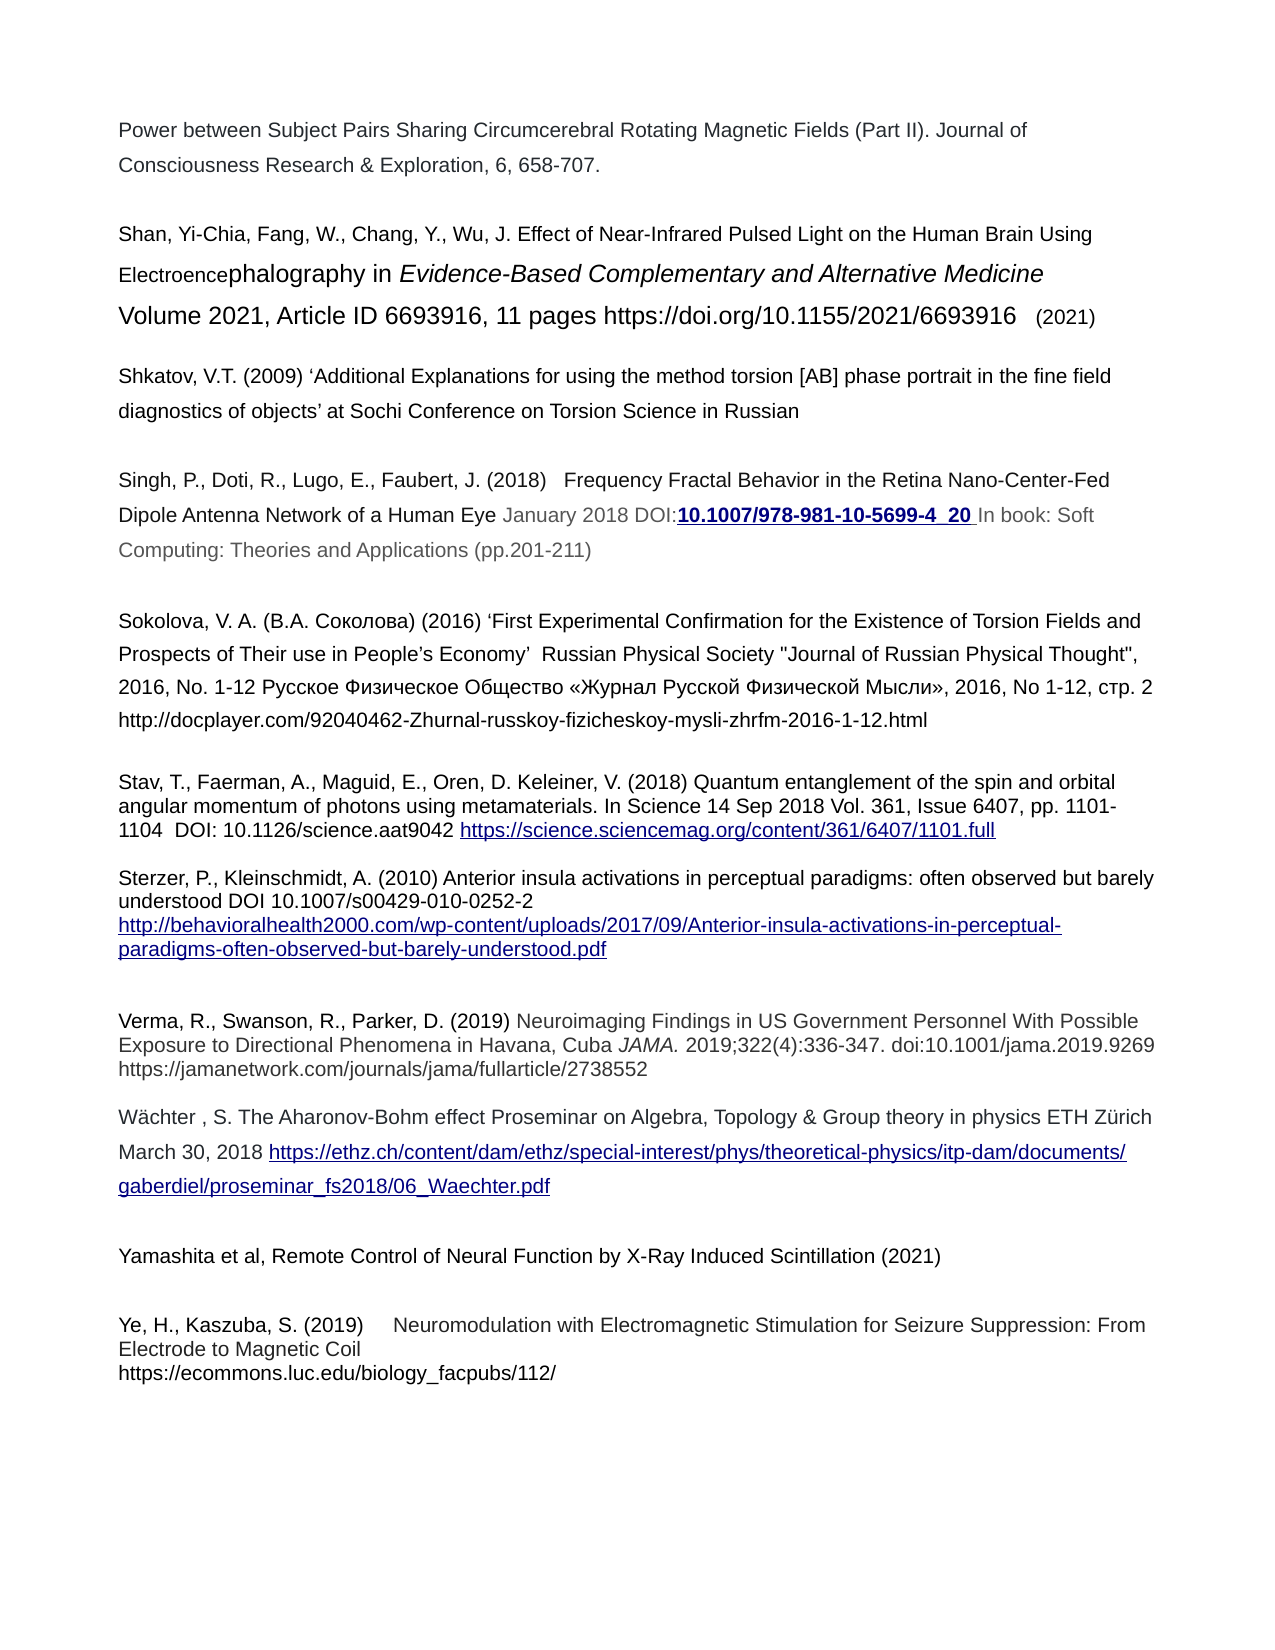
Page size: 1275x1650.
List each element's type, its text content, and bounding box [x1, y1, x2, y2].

text Shan, Yi-Chia, Fang, W., Chang, Y., Wu, J. Effect of Near-Infrared Pulsed Light on the Human Brain Using Electroencephalography in Evidence-Based Complementary and Alternative Medicine [118, 222, 1157, 288]
text Ye, H., Kaszuba, S. (2019) Neuromodulation with Electromagnetic Stimulation for Seizure Suppression: From Electrode to Magnetic Coil [118, 1313, 1157, 1361]
text Yamashita et al, Remote Control of Neural Function by X-Ray Induced Scintillation (2021) [118, 1244, 1157, 1268]
text Verma, R., Swanson, R., Parker, D. (2019) Neuroimaging Findings in US Government Personnel With Possible Exposure to Directional Phenomena in Havana, Cuba JAMA. 2019;322(4):336-347. doi:10.1001/jama.2019.9269 https://jamanetwork.com/journals/jama/fullarticle/2738552 [118, 1009, 1157, 1081]
text Power between Subject Pairs Sharing Circumcerebral Rotating Magnetic Fields (Part II). Journal of Consciousness Research & Exploration, 6, 658-707. [118, 118, 1157, 177]
text Volume 2021, Article ID 6693916, 11 pages https://doi.org/10.1155/2021/6693916 (2021) [118, 301, 1157, 329]
text Wächter , S. The Aharonov-Bohm effect Proseminar on Algebra, Topology & Group theory in physics ETH Zürich March 30, 2018 https://ethz.ch/content/dam/ethz/special-interest/phys/theoretical-physics/itp-dam/documents/gaberdiel/proseminar_fs2018/06_Waechter.pdf [118, 1105, 1157, 1198]
text https://ecommons.luc.edu/biology_facpubs/112/ [118, 1361, 1157, 1385]
subtitle Singh, P., Doti, R., Lugo, E., Faubert, J. (2018) Frequency Fractal Behavior in the Retina Nano-Center-Fed Dipole Antenna Network of a Human Eye January 2018 DOI:10.1007/978-981-10-5699-4_20 In book: Soft Computing: Theories and Applications (pp.201-211) [118, 468, 1157, 562]
text Sokolova, V. A. (В.А. Соколова) (2016) ‘First Experimental Confirmation for the Existence of Torsion Fields and Prospects of Their use in People’s Economy’ Russian Physical Society "Journal of Russian Physical Thought", 2016, No. 1-12 Русское Физическое Общество «Журнал Русской Физической Мысли», 2016, No 1-12, стр. 2 http://docplayer.com/92040462-Zhurnal-russkoy-fizicheskoy-mysli-zhrfm-2016-1-12.html [118, 609, 1157, 732]
text Shkatov, V.T. (2009) ‘Additional Explanations for using the method torsion [AB] phase portrait in the fine field diagnostics of objects’ at Sochi Conference on Torsion Science in Russian [118, 364, 1157, 423]
text Stav, T., Faerman, A., Maguid, E., Oren, D. Keleiner, V. (2018) Quantum entanglement of the spin and orbital angular momentum of photons using metamaterials. In Science 14 Sep 2018 Vol. 361, Issue 6407, pp. 1101-1104 DOI: 10.1126/science.aat9042 https://science.sciencemag.org/content/361/6407/1101.full [118, 769, 1157, 841]
text Sterzer, P., Kleinschmidt, A. (2010) Anterior insula activations in perceptual paradigms: often observed but barely understood DOI 10.1007/s00429-010-0252-2 http://behavioralhealth2000.com/wp-content/uploads/2017/09/Anterior-insula-activations-in-perceptual-paradigms-often-observed-but-barely-understood.pdf [118, 865, 1157, 961]
